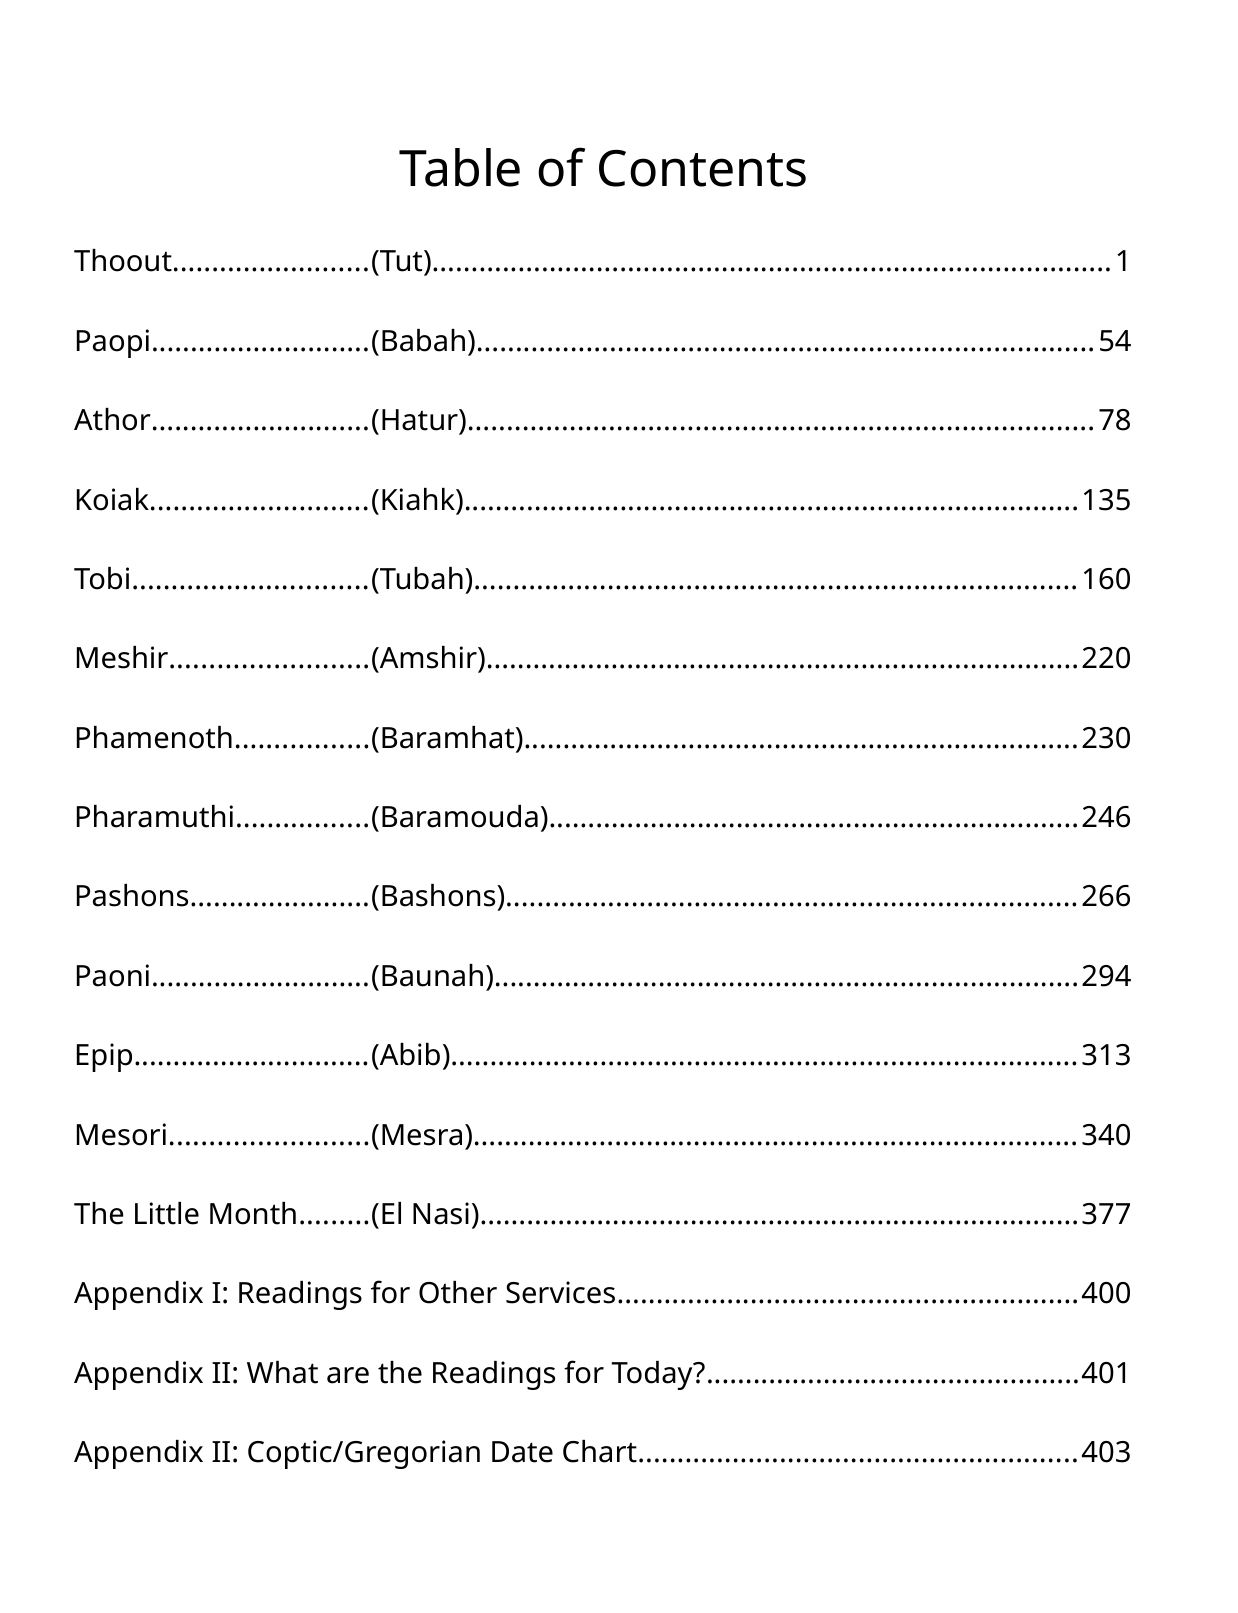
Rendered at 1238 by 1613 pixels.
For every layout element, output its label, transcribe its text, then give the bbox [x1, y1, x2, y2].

text Appendix II: Coptic/Gregorian Date Chart 403 [74, 1431, 1134, 1471]
text Paoni (Baunah) 294 [74, 955, 1134, 995]
text Epip (Abib) 313 [74, 1034, 1134, 1074]
text Pashons (Bashons) 266 [74, 876, 1134, 915]
text Table of Contents [74, 133, 1134, 201]
text Appendix II: What are the Readings for Today? 401 [74, 1352, 1134, 1392]
text Koiak (Kiahk) 135 [74, 479, 1134, 518]
text Paopi (Babah) 54 [74, 320, 1134, 360]
text Mesori (Mesra) 340 [74, 1114, 1134, 1153]
text The Little Month (El Nasi) 377 [74, 1193, 1134, 1233]
text Appendix I: Readings for Other Services 400 [74, 1273, 1134, 1312]
text Thoout (Tut) 1 [74, 241, 1134, 280]
text Meshir (Amshir) 220 [74, 638, 1134, 677]
text Athor (Hatur) 78 [74, 399, 1134, 439]
text Tobi (Tubah) 160 [74, 558, 1134, 598]
text Pharamuthi (Baramouda) 246 [74, 796, 1134, 836]
text Phamenoth (Baramhat) 230 [74, 717, 1134, 757]
